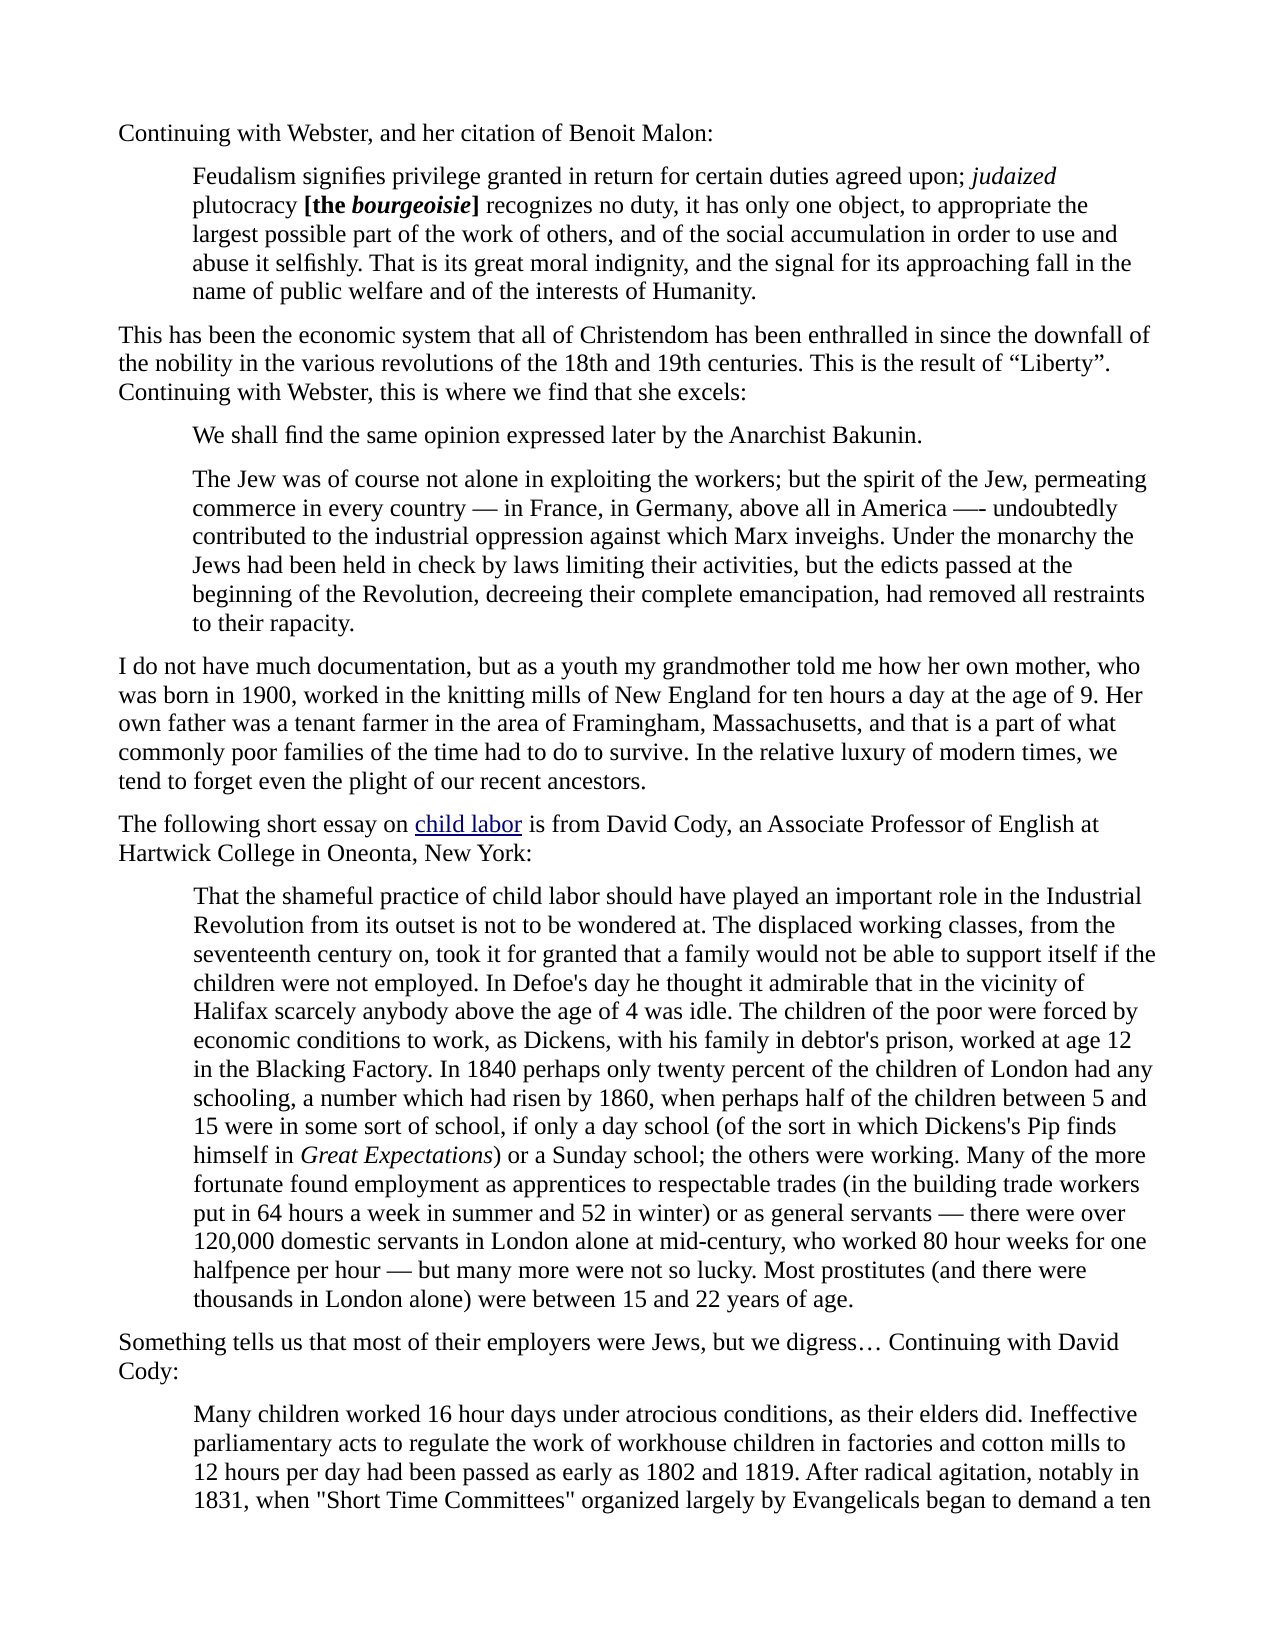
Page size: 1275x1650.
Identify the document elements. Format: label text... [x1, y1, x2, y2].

text This has been the economic system that all of Christendom has been enthralled in since the downfall of the nobility in the various revolutions of the 18th and 19th centuries. This is the result of “Liberty”. Continuing with Webster, this is where we find that she excels: [118, 320, 1157, 406]
text Feudalism signiﬁes privilege granted in return for certain duties agreed upon; judaized plutocracy [the bourgeoisie] recognizes no duty, it has only one object, to appropriate the largest possible part of the work of others, and of the social accumulation in order to use and abuse it selﬁshly. That is its great moral indignity, and the signal for its approaching fall in the name of public welfare and of the interests of Humanity. [192, 161, 1157, 305]
text The following short essay on child labor is from David Cody, an Associate Professor of English at Hartwick College in Oneonta, New York: [118, 809, 1157, 867]
text The Jew was of course not alone in exploiting the workers; but the spirit of the Jew, permeating commerce in every country — in France, in Germany, above all in America —- undoubtedly contributed to the industrial oppression against which Marx inveighs. Under the monarchy the Jews had been held in check by laws limiting their activities, but the edicts passed at the beginning of the Revolution, decreeing their complete emancipation, had removed all restraints to their rapacity. [192, 464, 1157, 636]
text We shall ﬁnd the same opinion expressed later by the Anarchist Bakunin. [192, 421, 1157, 449]
text I do not have much documentation, but as a youth my grandmother told me how her own mother, who was born in 1900, worked in the knitting mills of New England for ten hours a day at the age of 9. Her own father was a tenant farmer in the area of Framingham, Massachusetts, and that is a part of what commonly poor families of the time had to do to survive. In the relative luxury of modern times, we tend to forget even the plight of our recent ancestors. [118, 651, 1157, 795]
text That the shameful practice of child labor should have played an important role in the Industrial Revolution from its outset is not to be wondered at. The displaced working classes, from the seventeenth century on, took it for granted that a family would not be able to support itself if the children were not employed. In Defoe's day he thought it admirable that in the vicinity of Halifax scarcely anybody above the age of 4 was idle. The children of the poor were forced by economic conditions to work, as Dickens, with his family in debtor's prison, worked at age 12 in the Blacking Factory. In 1840 perhaps only twenty percent of the children of London had any schooling, a number which had risen by 1860, when perhaps half of the children between 5 and 15 were in some sort of school, if only a day school (of the sort in which Dickens's Pip finds himself in Great Expectations) or a Sunday school; the others were working. Many of the more fortunate found employment as apprentices to respectable trades (in the building trade workers put in 64 hours a week in summer and 52 in winter) or as general servants — there were over 120,000 domestic servants in London alone at mid-century, who worked 80 hour weeks for one halfpence per hour — but many more were not so lucky. Most prostitutes (and there were thousands in London alone) were between 15 and 22 years of age. [193, 881, 1157, 1313]
text Many children worked 16 hour days under atrocious conditions, as their elders did. Ineffective parliamentary acts to regulate the work of workhouse children in factories and cotton mills to 12 hours per day had been passed as early as 1802 and 1819. After radical agitation, notably in 1831, when "Short Time Committees" organized largely by Evangelicals began to demand a ten [193, 1399, 1157, 1514]
text Continuing with Webster, and her citation of Benoit Malon: [118, 118, 1157, 147]
text Something tells us that most of their employers were Jews, but we digress… Continuing with David Cody: [118, 1327, 1157, 1385]
